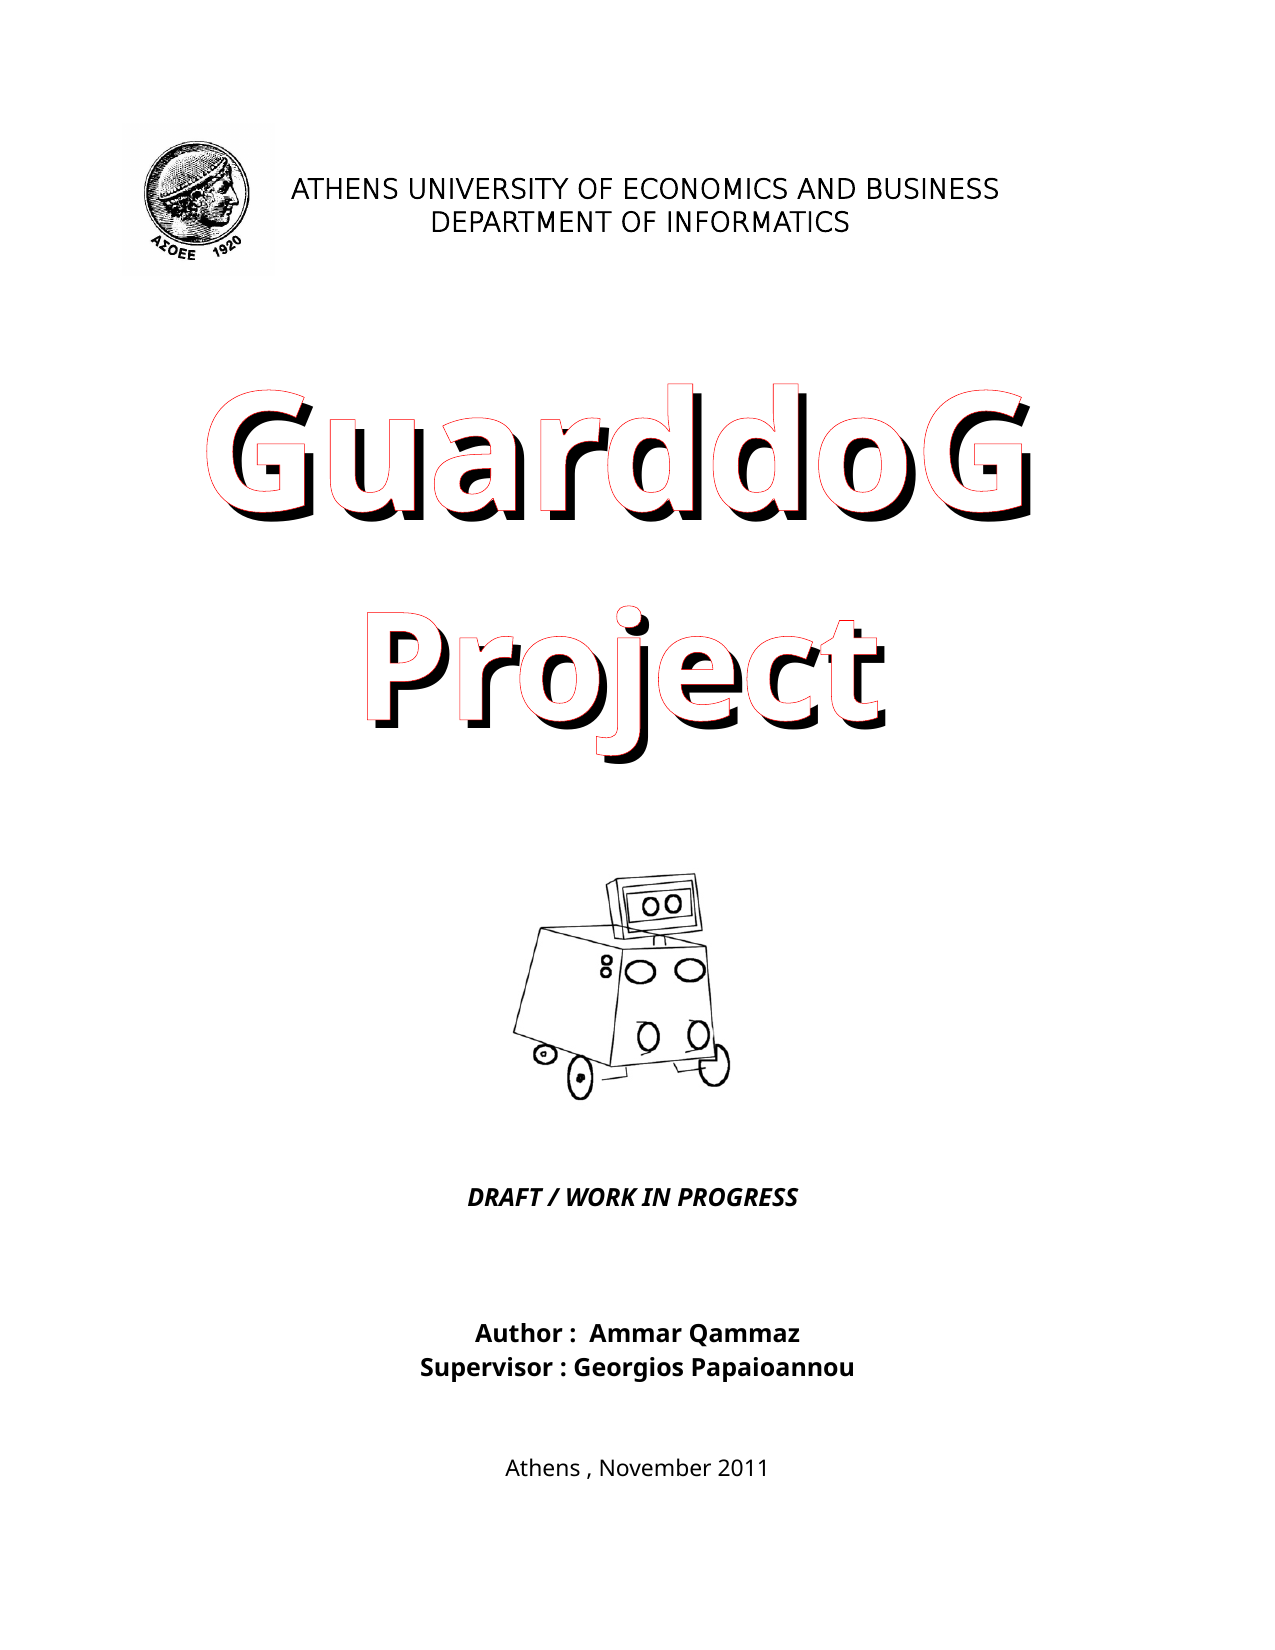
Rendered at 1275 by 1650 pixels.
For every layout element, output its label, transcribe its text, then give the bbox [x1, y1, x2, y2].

text DEPARTMENT OF INFORMATICS [275, 206, 1157, 238]
text DRAFT / WORK IN PROGRESS [118, 1179, 1157, 1213]
picture [504, 855, 741, 1106]
text ATHENS UNIVERSITY OF ECONOMICS AND BUSINESS [275, 169, 1157, 206]
text Project [118, 559, 1157, 764]
picture [122, 123, 275, 276]
text GuarddoG [118, 332, 1157, 559]
text Author : Ammar Qammaz [118, 1316, 1157, 1350]
text Athens , November 2011 [118, 1452, 1157, 1483]
text Supervisor : Georgios Papaioannou [118, 1350, 1157, 1384]
